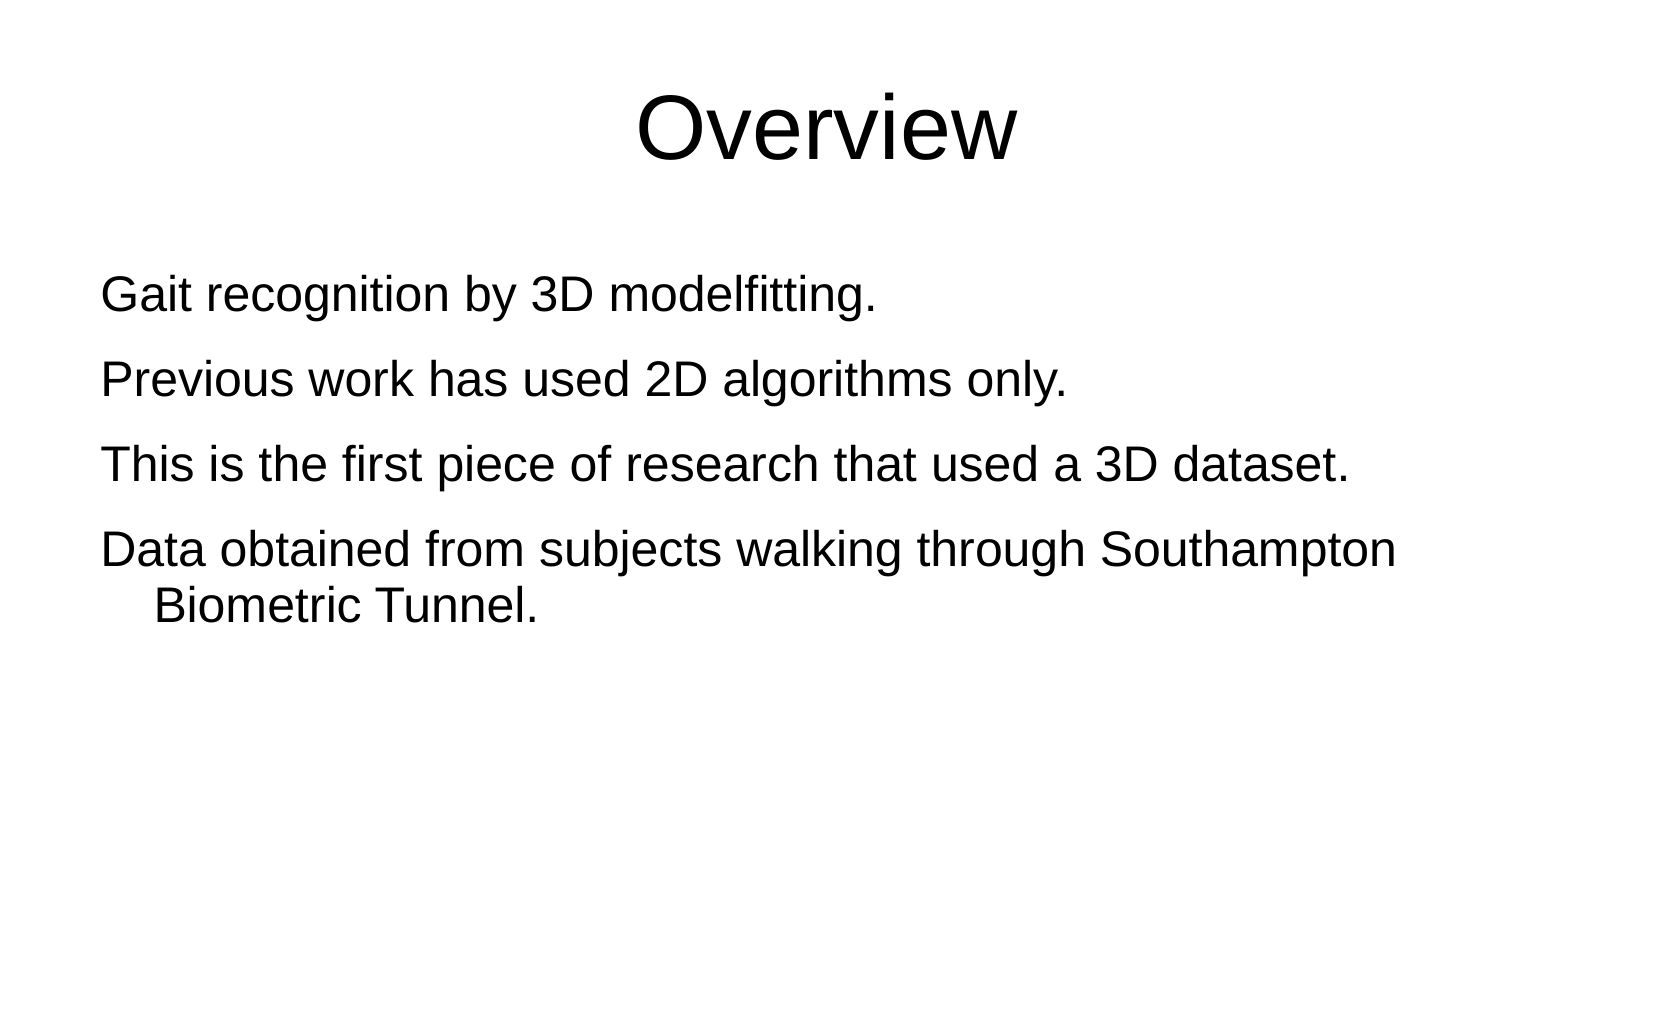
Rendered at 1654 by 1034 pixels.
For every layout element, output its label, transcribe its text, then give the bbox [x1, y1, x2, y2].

list Gait recognition by 3D modelfitting. Previous work has used 2D algorithms only. This is the first piece of research that used a 3D dataset. Data obtained from subjects walking through Southampton Biometric Tunnel. [82, 265, 1571, 910]
title Overview [82, 48, 1571, 207]
